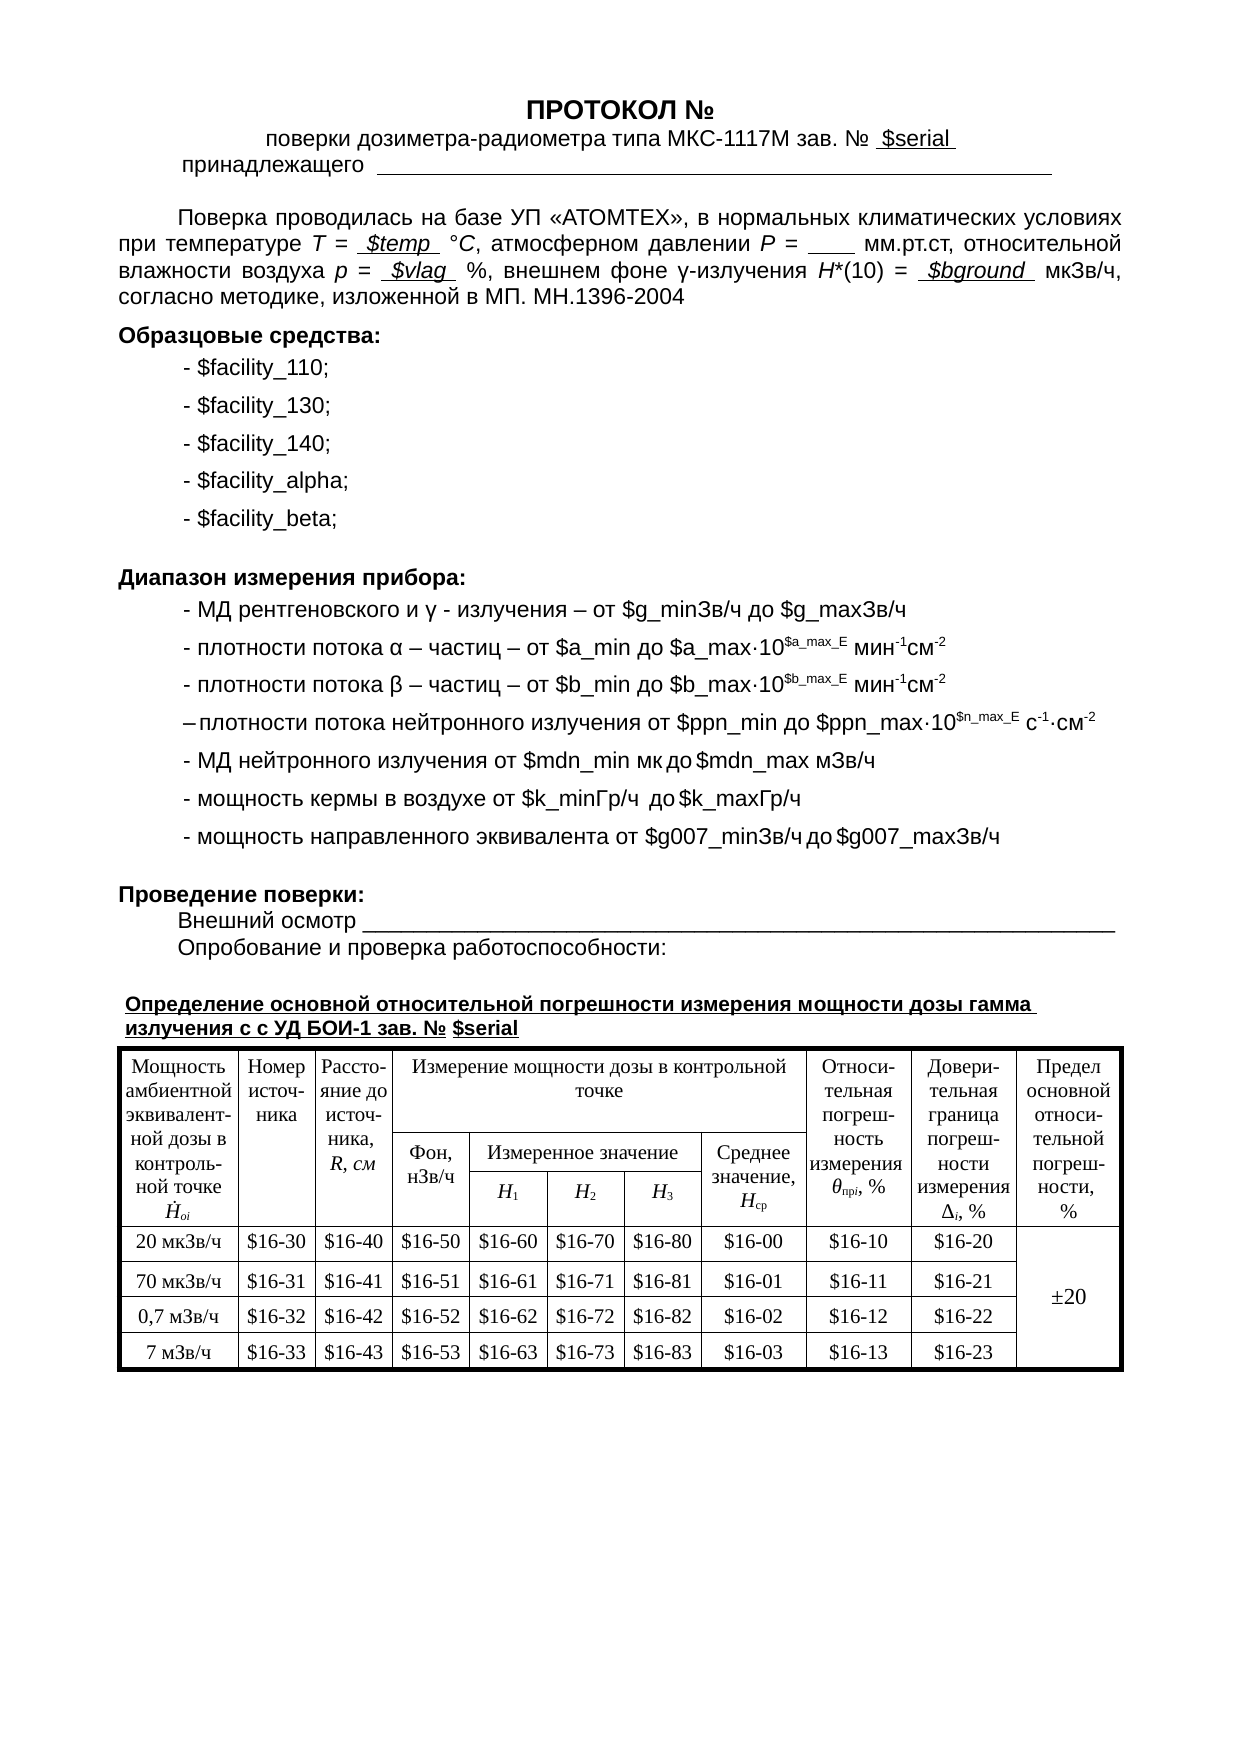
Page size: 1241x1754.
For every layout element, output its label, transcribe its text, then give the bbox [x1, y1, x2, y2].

text принадлежащего . . [118, 151, 1122, 178]
table_header - МД рентгеновского и γ - излучения – от $g_minЗв/ч до $g_maxЗв/ч [118, 590, 1114, 628]
table_cell $16-03 [702, 1333, 806, 1367]
table_cell $16-43 [316, 1333, 392, 1367]
table_cell Мощность амбиентной эквивалент-ной дозы в контроль-ной точке Ḣoi [122, 1051, 238, 1226]
table_header - мощность направленного эквивалента от $g007_minЗв/ч до $g007_maxЗв/ч [118, 817, 1114, 855]
table_cell H1 [470, 1172, 547, 1226]
table_cell $16-11 [807, 1262, 911, 1296]
table_cell ±20 [1017, 1227, 1119, 1367]
table_cell Рассто-яние до источ-ника, R, см [316, 1051, 392, 1226]
table_cell $16-62 [470, 1297, 547, 1332]
table_cell $16-00 [702, 1227, 806, 1261]
table_cell $16-30 [239, 1227, 315, 1261]
text Диапазон измерения прибора: [118, 564, 1149, 590]
table_cell $16-82 [625, 1297, 701, 1332]
table_cell Номер источ-ника [239, 1051, 315, 1226]
table_header - мощность кермы в воздухе от $k_minГр/ч до $k_maxГр/ч [118, 779, 1114, 817]
table_cell $16-13 [807, 1333, 911, 1367]
table_cell $16-20 [912, 1227, 1016, 1261]
table_cell Фон, нЗв/ч [393, 1133, 469, 1226]
table_cell $16-23 [912, 1333, 1016, 1367]
table_cell $16-81 [625, 1262, 701, 1296]
table_cell $16-42 [316, 1297, 392, 1332]
table_cell $16-71 [548, 1262, 624, 1296]
table_cell $16-63 [470, 1333, 547, 1367]
table_header - $facility_140; [118, 424, 1122, 462]
table_cell $16-10 [807, 1227, 911, 1261]
table_cell $16-01 [702, 1262, 806, 1296]
table_header - плотности потока α – частиц – от $a_min до $a_max·10$a_max_E мин-1см-2 [118, 628, 1114, 666]
table_cell Относи-тельная погреш-ность измерения θпрi, % [807, 1051, 911, 1226]
table_header - $facility_110; [118, 348, 1122, 386]
table_cell $16-60 [470, 1227, 547, 1261]
table_cell $16-83 [625, 1333, 701, 1367]
text Внешний осмотр ___________________________________________________________ [118, 907, 1122, 934]
table_cell 7 мЗв/ч [122, 1333, 238, 1367]
table_cell $16-21 [912, 1262, 1016, 1296]
table_cell $16-80 [625, 1227, 701, 1261]
table_cell H3 [625, 1172, 701, 1226]
table_header - $facility_alpha; [118, 462, 1122, 499]
table_header - МД нейтронного излучения от $mdn_min мк до $mdn_max мЗв/ч [118, 741, 1114, 779]
table_cell $16-40 [316, 1227, 392, 1261]
table_cell $16-53 [393, 1333, 469, 1367]
table_cell $16-02 [702, 1297, 806, 1332]
table_cell $16-73 [548, 1333, 624, 1367]
table_cell $16-72 [548, 1297, 624, 1332]
table_cell $16-33 [239, 1333, 315, 1367]
table_cell Измеренное значение [470, 1133, 701, 1171]
table_cell Измерение мощности дозы в контрольной точке [393, 1051, 806, 1132]
table_cell $16-70 [548, 1227, 624, 1261]
table_cell $16-52 [393, 1297, 469, 1332]
table_cell $16-61 [470, 1262, 547, 1296]
table_cell $16-41 [316, 1262, 392, 1296]
table_cell $16-50 [393, 1227, 469, 1261]
table_cell Предел основной относи-тельной погреш-ности, % [1017, 1051, 1119, 1226]
table_cell 20 мкЗв/ч [122, 1227, 238, 1261]
table_cell Довери-тельная граница погреш-ности измерения Δi, % [912, 1051, 1016, 1226]
table_cell $16-51 [393, 1262, 469, 1296]
table_cell 0,7 мЗв/ч [122, 1297, 238, 1332]
text поверки дозиметра-радиометра типа МКС-1117М зав. № $serial . [118, 125, 1122, 151]
table_header - $facility_beta; [118, 500, 1122, 537]
text Поверка проводилась на базе УП «АТОМТЕХ», в нормальных климатических условиях при температуре Т = $temp °С, атмосферном давлении Р = мм.рт.ст, относительной влажности воздуха р = $vlag %, внешнем фоне γ-излучения H*(10) = $bground мкЗв/ч, согласно методике, изложенной в МП. МН.1396-2004 [118, 204, 1122, 309]
table_header Определение основной относительной погрешности измерения мощности дозы гамма излучения с с УД БОИ-1 зав. № $serial [119, 987, 1121, 1046]
table_cell Среднее значение, Hср [702, 1133, 806, 1226]
table_cell $16-31 [239, 1262, 315, 1296]
table_header - $facility_130; [118, 386, 1122, 424]
table_cell $16-32 [239, 1297, 315, 1332]
table_cell $16-22 [912, 1297, 1016, 1332]
table_header плотности потока нейтронного излучения от $ppn_min до $ppn_max·10$n_max_E с-1·см-2 [118, 704, 1114, 741]
text ПРОТОКОЛ № [118, 94, 1122, 125]
text Образцовые средства: [118, 322, 1122, 348]
text Проведение поверки: [118, 881, 1122, 907]
table_header - плотности потока β – частиц – от $b_min до $b_max·10$b_max_E мин-1см-2 [118, 666, 1114, 703]
table_cell 70 мкЗв/ч [122, 1262, 238, 1296]
text Опробование и проверка работоспособности: [118, 934, 1122, 960]
table_cell H2 [548, 1172, 624, 1226]
table_cell $16-12 [807, 1297, 911, 1332]
